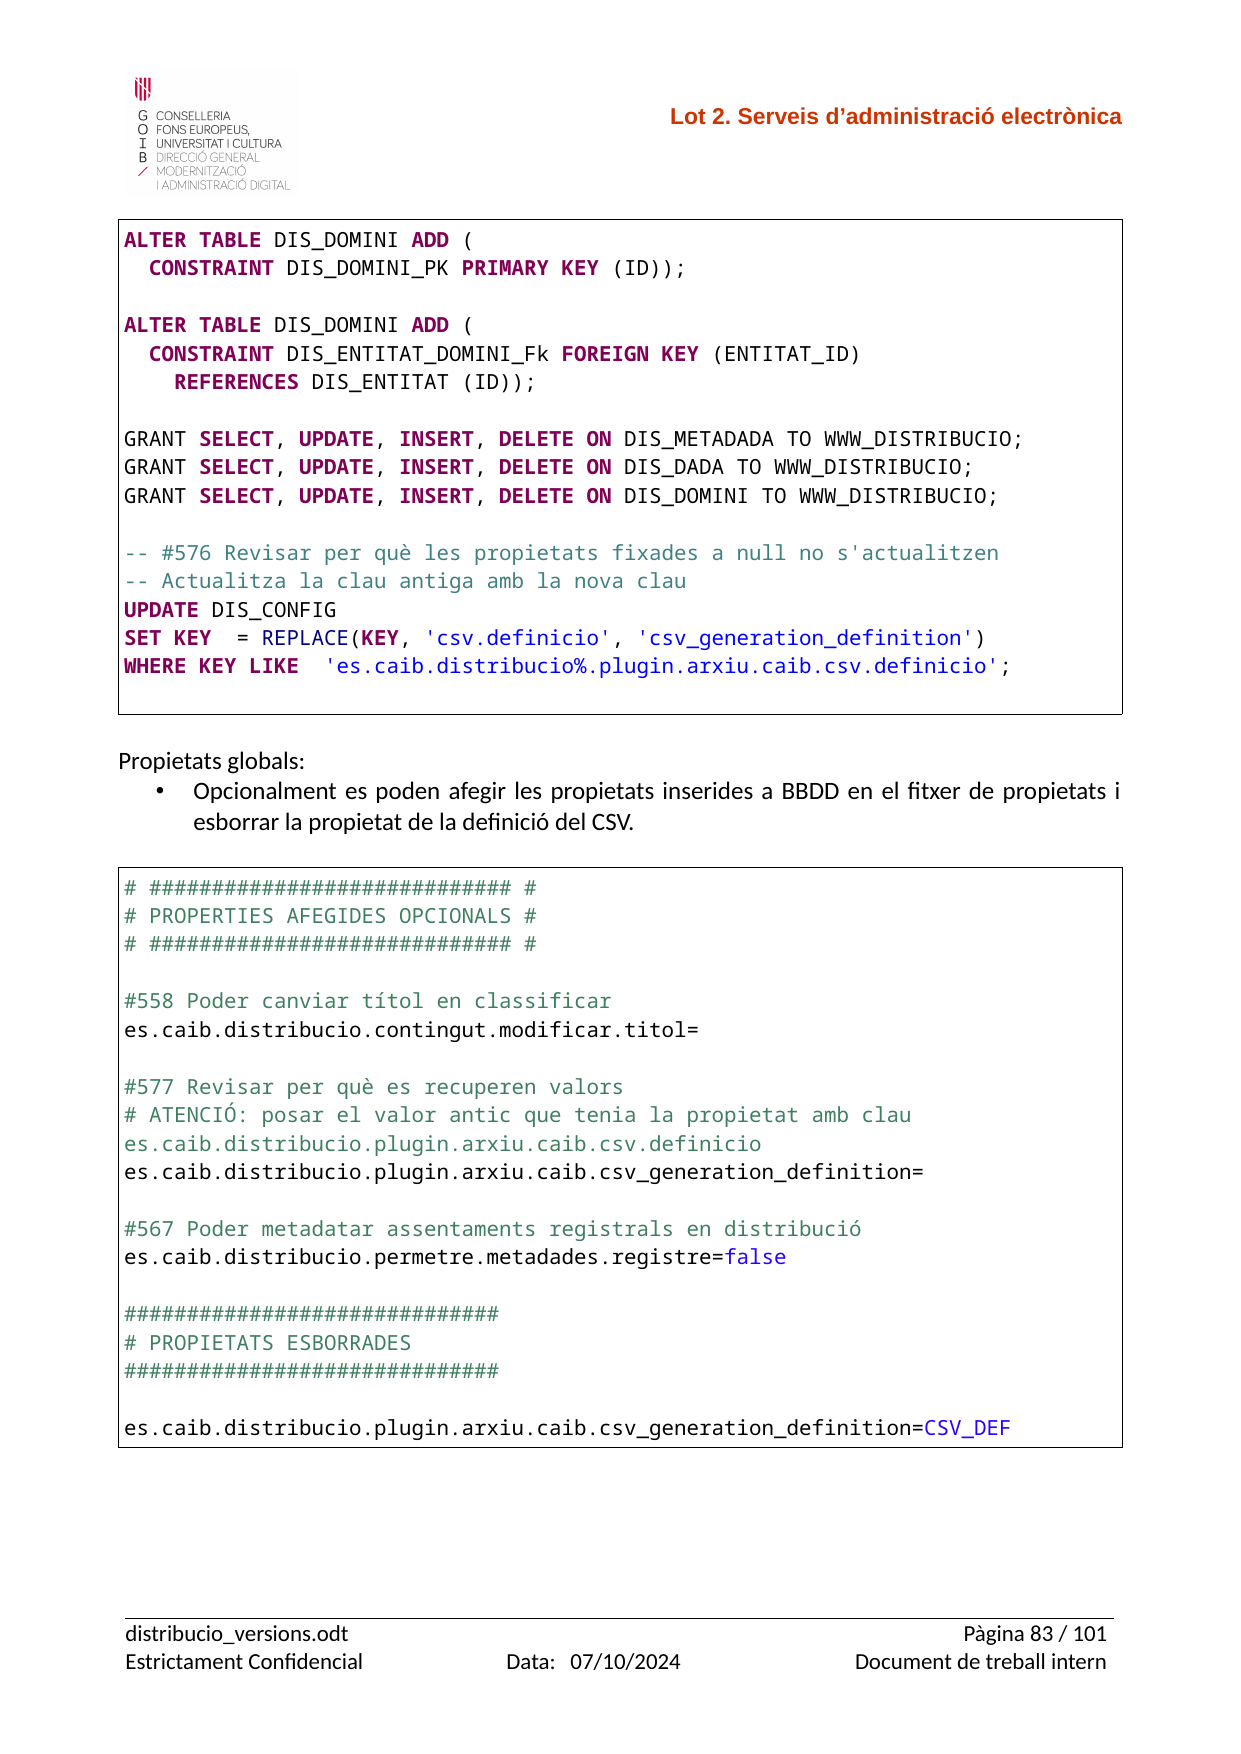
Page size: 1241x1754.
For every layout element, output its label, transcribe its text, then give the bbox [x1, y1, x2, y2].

table_header ALTER TABLE DIS_DOMINI ADD ( CONSTRAINT DIS_DOMINI_PK PRIMARY KEY (ID)); ALTER TABLE DIS_DOMINI ADD ( CONSTRAINT DIS_ENTITAT_DOMINI_Fk FOREIGN KEY (ENTITAT_ID) REFERENCES DIS_ENTITAT (ID)); GRANT SELECT, UPDATE, INSERT, DELETE ON DIS_METADADA TO WWW_DISTRIBUCIO; GRANT SELECT, UPDATE, INSERT, DELETE ON DIS_DADA TO WWW_DISTRIBUCIO; GRANT SELECT, UPDATE, INSERT, DELETE ON DIS_DOMINI TO WWW_DISTRIBUCIO; -- #576 Revisar per què les propietats fixades a null no s'actualitzen -- Actualitza la clau antiga amb la nova clau UPDATE DIS_CONFIG SET KEY = REPLACE(KEY, 'csv.definicio', 'csv_generation_definition') WHERE KEY LIKE 'es.caib.distribucio%.plugin.arxiu.caib.csv.definicio'; [119, 220, 1122, 714]
picture [126, 70, 299, 197]
table_header # ############################# # # PROPERTIES AFEGIDES OPCIONALS # # ############################# # #558 Poder canviar títol en classificar es.caib.distribucio.contingut.modificar.titol= #577 Revisar per què es recuperen valors # ATENCIÓ: posar el valor antic que tenia la propietat amb clau es.caib.distribucio.plugin.arxiu.caib.csv.definicio es.caib.distribucio.plugin.arxiu.caib.csv_generation_definition= #567 Poder metadatar assentaments registrals en distribució es.caib.distribucio.permetre.metadades.registre=false ############################## # PROPIETATS ESBORRADES ############################## es.caib.distribucio.plugin.arxiu.caib.csv_generation_definition=CSV_DEF [119, 868, 1122, 1447]
list Opcionalment es poden afegir les propietats inserides a BBDD en el fitxer de propietats i esborrar la propietat de la definició del CSV. [156, 775, 1122, 836]
text Propietats globals: [118, 745, 1122, 775]
